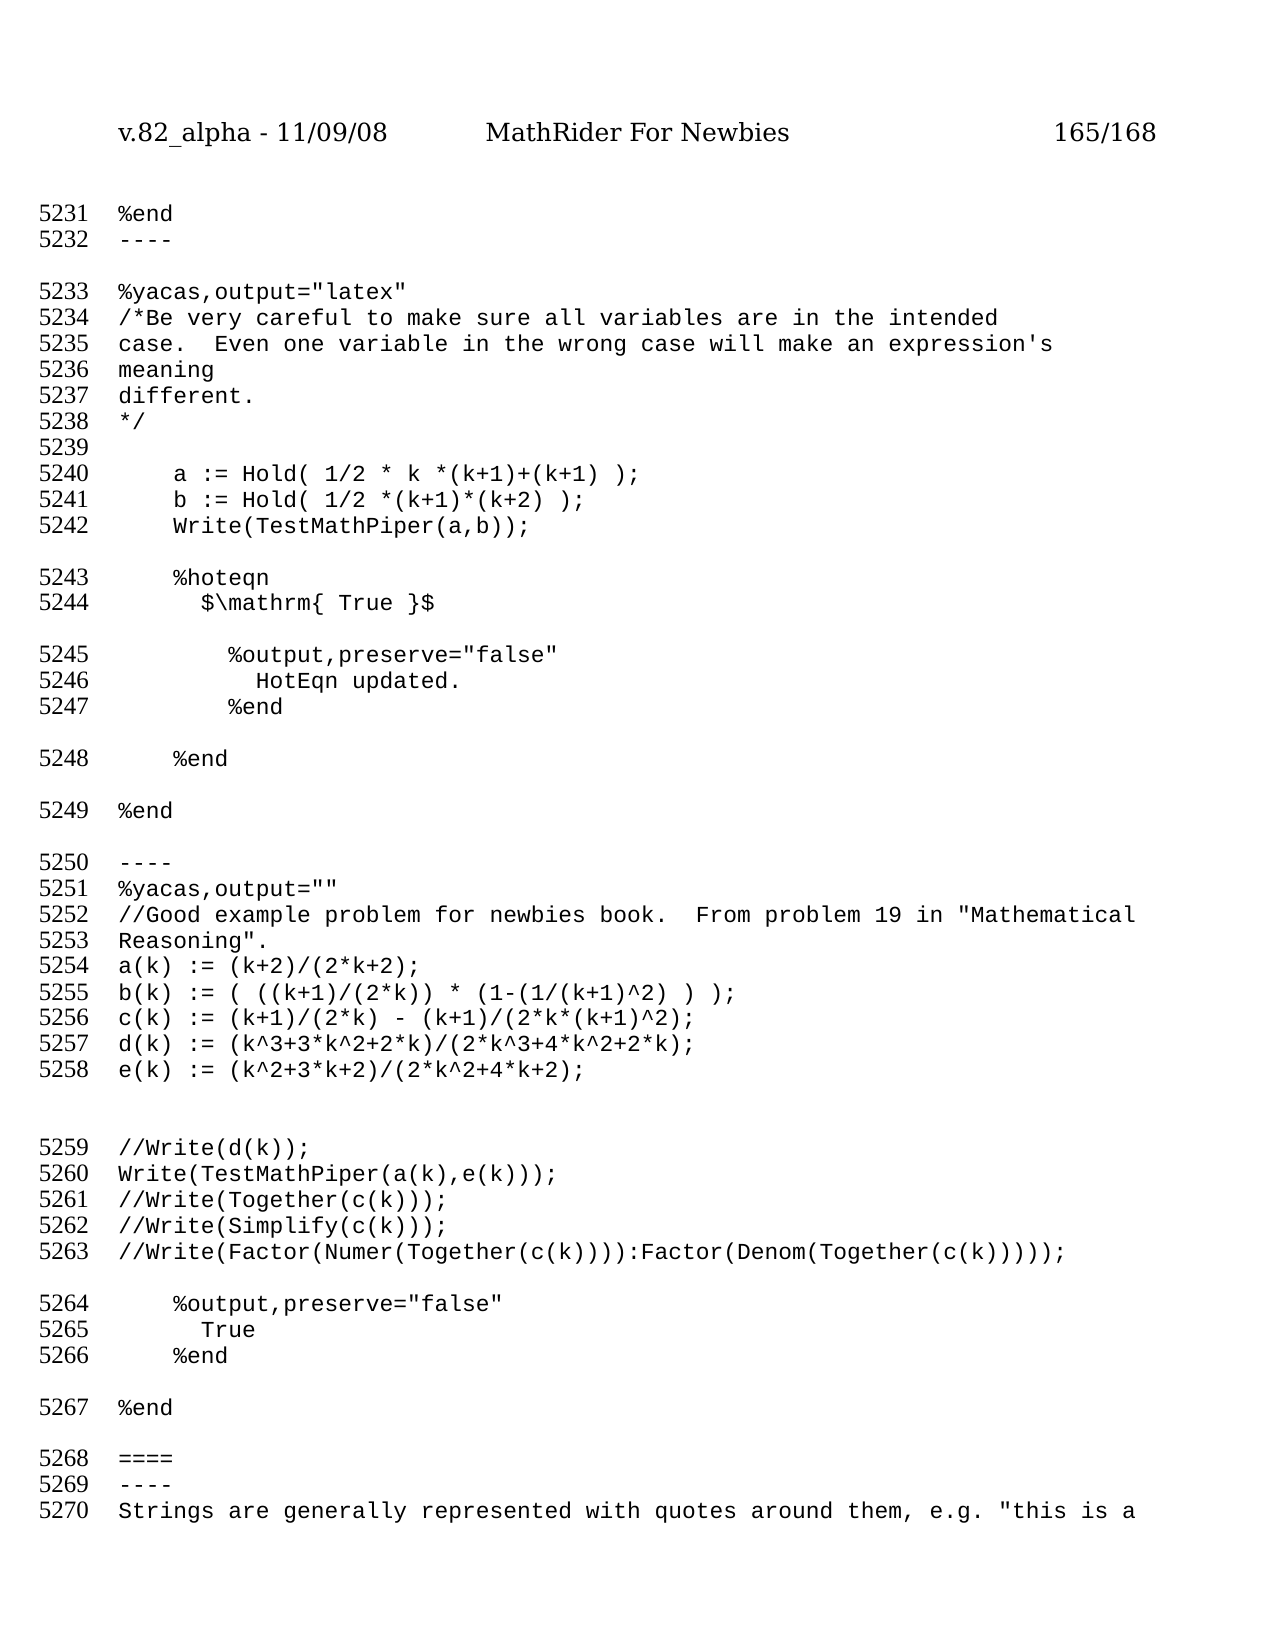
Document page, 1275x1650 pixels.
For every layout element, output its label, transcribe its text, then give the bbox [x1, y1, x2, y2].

text HotEqn updated. [118, 669, 1157, 696]
text ---- [118, 1474, 1157, 1499]
text //Write(Factor(Numer(Together(c(k)))):Factor(Denom(Together(c(k))))); [118, 1240, 1157, 1266]
text e(k) := (k^2+3*k+2)/(2*k^2+4*k+2); [118, 1059, 1157, 1084]
text %yacas,output="latex" [118, 281, 1157, 306]
text c(k) := (k+1)/(2*k) - (k+1)/(2*k*(k+1)^2); [118, 1007, 1157, 1033]
text different. [118, 384, 1157, 410]
text ---- [118, 851, 1157, 877]
text Strings are generally represented with quotes around them, e.g. "this is a [118, 1499, 1157, 1526]
text //Write(Simplify(c(k))); [118, 1214, 1157, 1240]
text a(k) := (k+2)/(2*k+2); [118, 955, 1157, 981]
text %end [118, 203, 1157, 229]
text case. Even one variable in the wrong case will make an expression's meaning [118, 332, 1157, 384]
text %end [118, 1396, 1157, 1422]
text ---- [118, 229, 1157, 254]
text %end [118, 1344, 1157, 1370]
text //Write(Together(c(k))); [118, 1188, 1157, 1214]
text %end [118, 799, 1157, 825]
text //Write(d(k)); [118, 1136, 1157, 1162]
text Write(TestMathPiper(a(k),e(k))); [118, 1162, 1157, 1188]
text */ [118, 410, 1157, 436]
text Write(TestMathPiper(a,b)); [118, 514, 1157, 540]
text %output,preserve="false" [118, 644, 1157, 669]
text b := Hold( 1/2 *(k+1)*(k+2) ); [118, 488, 1157, 514]
text d(k) := (k^3+3*k^2+2*k)/(2*k^3+4*k^2+2*k); [118, 1033, 1157, 1059]
text %yacas,output="" [118, 877, 1157, 903]
text True [118, 1318, 1157, 1344]
text %end [118, 747, 1157, 773]
text %output,preserve="false" [118, 1292, 1157, 1318]
text /*Be very careful to make sure all variables are in the intended [118, 306, 1157, 332]
text a := Hold( 1/2 * k *(k+1)+(k+1) ); [118, 462, 1157, 488]
text ==== [118, 1448, 1157, 1474]
text %end [118, 696, 1157, 721]
text %hoteqn [118, 566, 1157, 592]
text b(k) := ( ((k+1)/(2*k)) * (1-(1/(k+1)^2) ) ); [118, 981, 1157, 1007]
text $\mathrm{ True }$ [118, 592, 1157, 618]
text //Good example problem for newbies book. From problem 19 in "Mathematical Reasoning". [118, 903, 1157, 955]
